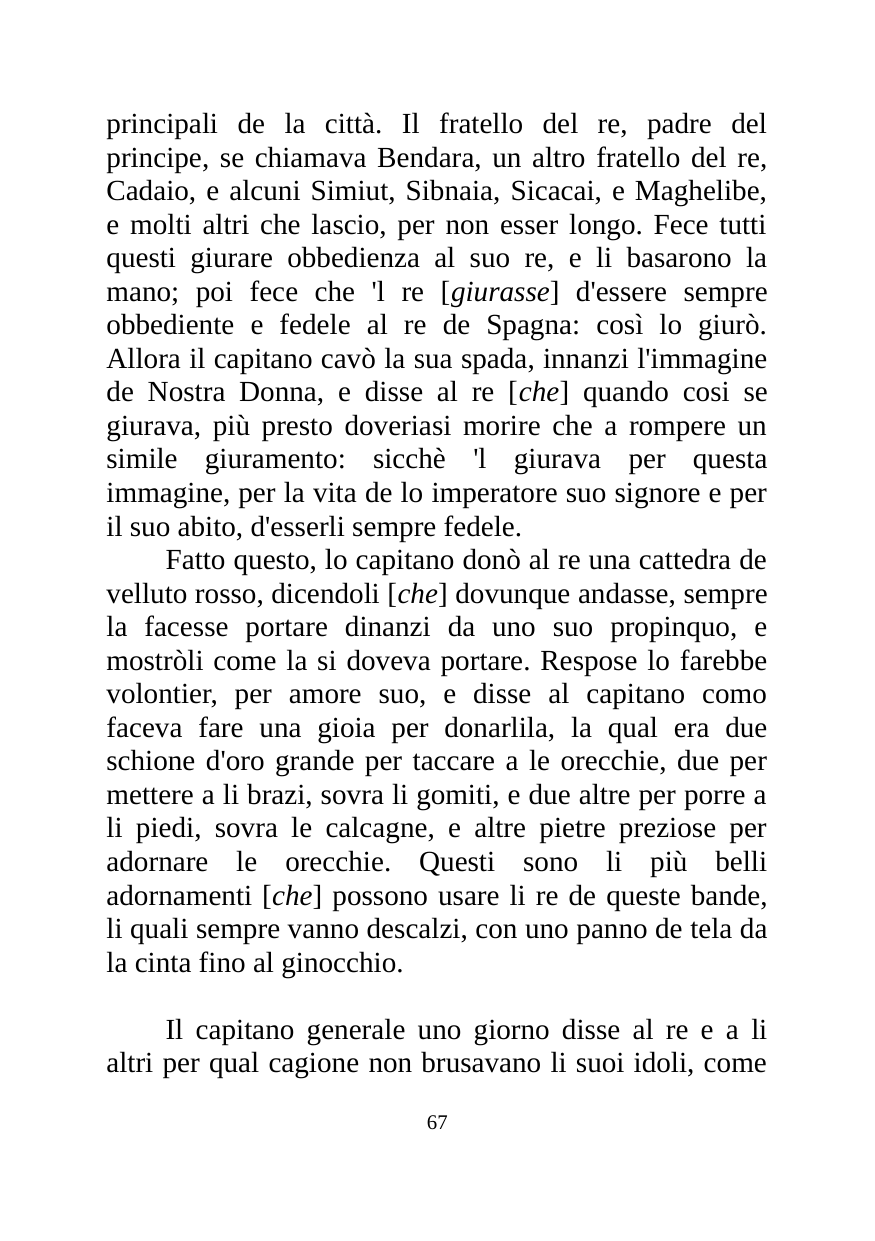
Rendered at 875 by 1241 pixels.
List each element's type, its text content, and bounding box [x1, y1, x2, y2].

text Fatto questo, lo capitano donò al re una cattedra de velluto rosso, dicendoli [che] dovunque andasse, sempre la facesse portare dinanzi da uno suo propinquo, e mostròli come la si doveva portare. Respose lo farebbe volontier, per amore suo, e disse al capitano como faceva fare una gioia per donarlila, la qual era due schione d'oro grande per taccare a le orecchie, due per mettere a li brazi, sovra li gomiti, e due altre per porre a li piedi, sovra le calcagne, e altre pietre preziose per adornare le orecchie. Questi sono li più belli adornamenti [che] possono usare li re de queste bande, li quali sempre vanno descalzi, con uno panno de tela da la cinta fino al ginocchio. [106, 542, 768, 978]
text Il capitano generale uno giorno disse al re e a li altri per qual cagione non brusavano li suoi idoli, come [106, 1012, 768, 1079]
text principali de la città. Il fratello del re, padre del principe, se chiamava Bendara, un altro fratello del re, Cadaio, e alcuni Simiut, Sibnaia, Sicacai, e Maghelibe, e molti altri che lascio, per non esser longo. Fece tutti questi giurare obbedienza al suo re, e li basarono la mano; poi fece che 'l re [giurasse] d'essere sempre obbediente e fedele al re de Spagna: così lo giurò. Allora il capitano cavò la sua spada, innanzi l'immagine de Nostra Donna, e disse al re [che] quando cosi se giurava, più presto doveriasi morire che a rompere un simile giuramento: sicchè 'l giurava per questa immagine, per la vita de lo imperatore suo signore e per il suo abito, d'esserli sempre fedele. [106, 106, 768, 542]
